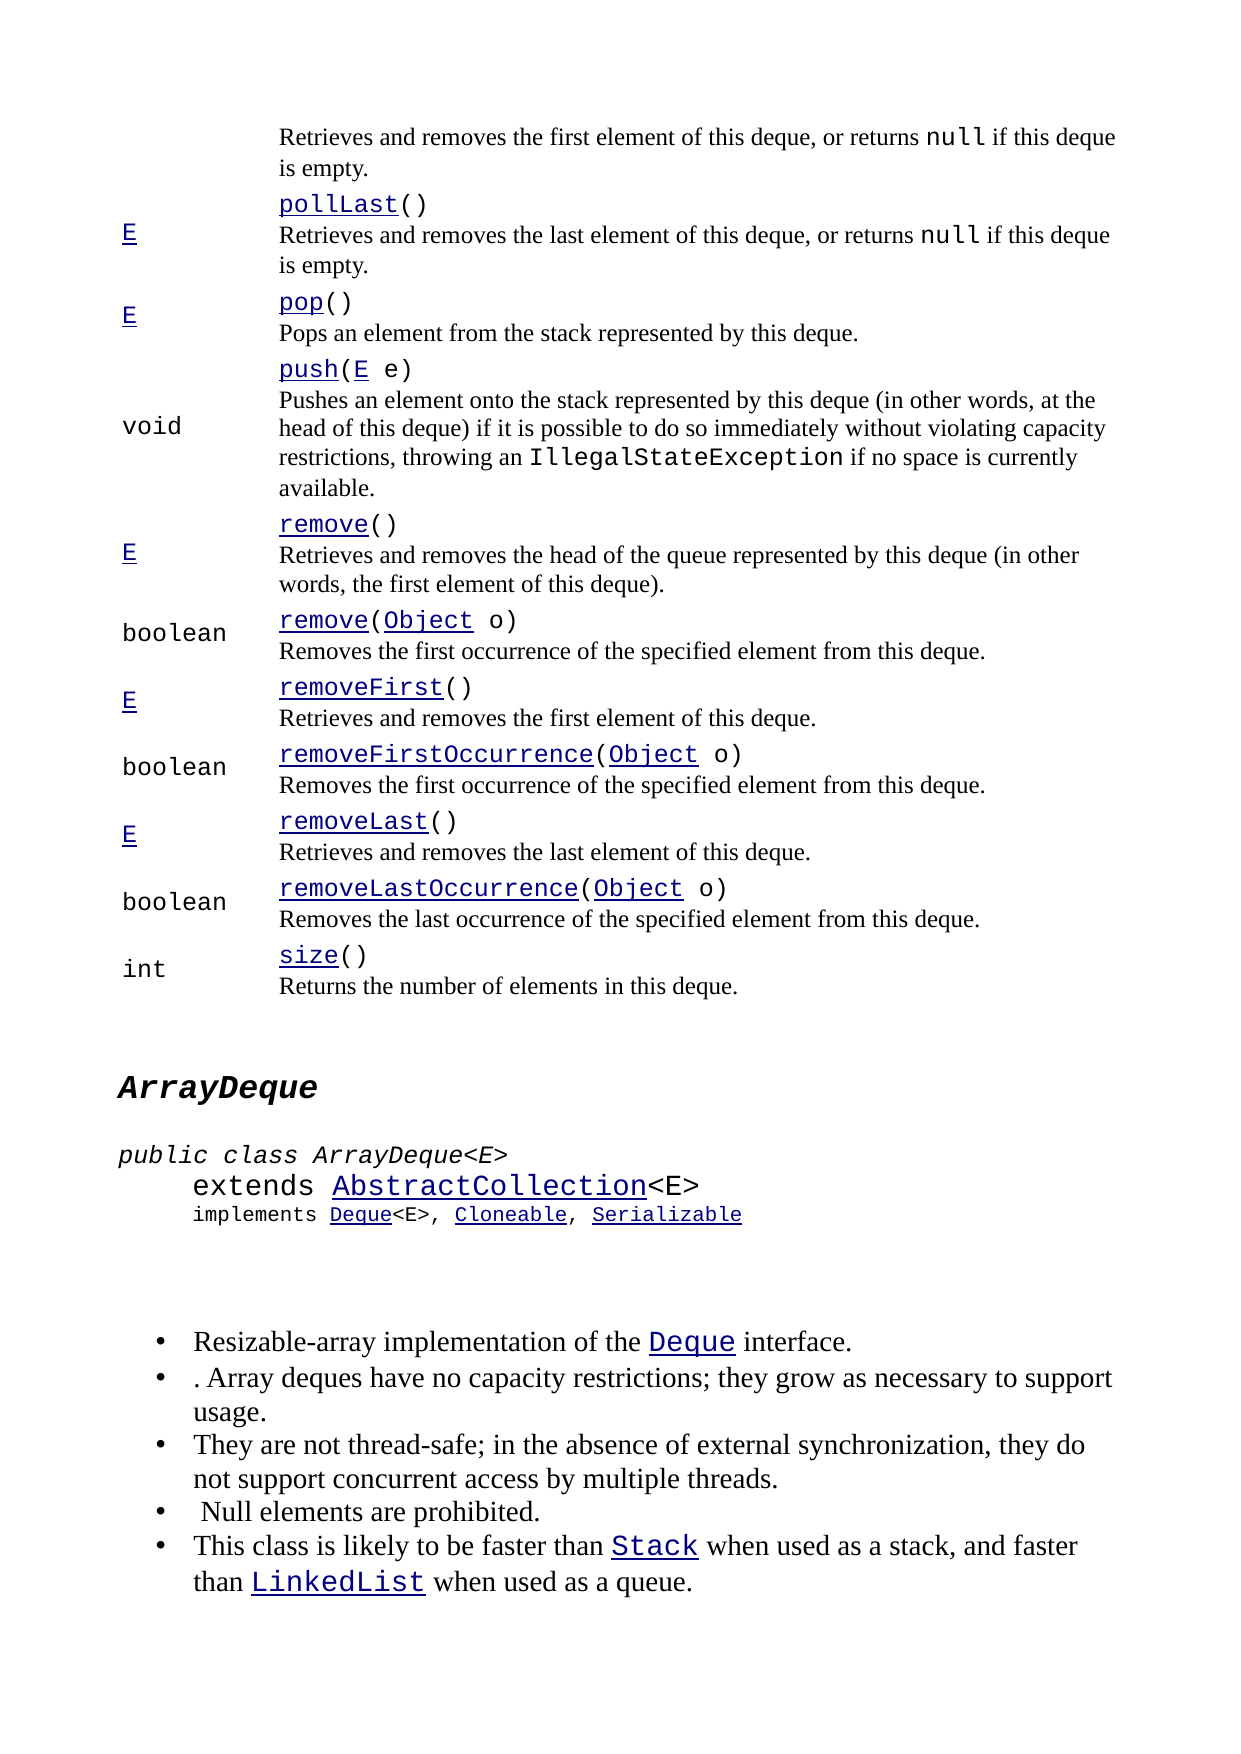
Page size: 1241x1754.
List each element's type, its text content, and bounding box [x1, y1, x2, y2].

table_cell removeFirst() Retrieves and removes the first element of this deque. [275, 669, 1122, 736]
table_cell E [118, 803, 275, 870]
table_cell E [118, 283, 275, 350]
table_cell E [118, 506, 275, 601]
table_cell removeLastOccurrence(Object o) Removes the last occurrence of the specified element from this deque. [275, 870, 1122, 937]
list . Array deques have no capacity restrictions; they grow as necessary to support usage. [156, 1360, 1122, 1427]
text public class ArrayDeque<E> [118, 1142, 1122, 1171]
table_cell boolean [118, 870, 275, 937]
table_cell E [118, 185, 275, 283]
text extends AbstractCollection<E> [118, 1171, 1122, 1204]
text implements Deque<E>, Cloneable, Serializable [118, 1204, 1122, 1227]
table_cell Retrieves and removes the first element of this deque, or returns null if this deque is empty. [275, 118, 1122, 185]
table_cell int [118, 937, 275, 1004]
list They are not thread-safe; in the absence of external synchronization, they do not support concurrent access by multiple threads. [156, 1427, 1122, 1494]
table_cell remove() Retrieves and removes the head of the queue represented by this deque (in other words, the first element of this deque). [275, 506, 1122, 601]
table_cell boolean [118, 736, 275, 803]
table_cell boolean [118, 601, 275, 668]
table_cell [118, 118, 275, 185]
list Resizable-array implementation of the Deque interface. [156, 1324, 1122, 1360]
table_cell size() Returns the number of elements in this deque. [275, 937, 1122, 1004]
table_cell pollLast() Retrieves and removes the last element of this deque, or returns null if this deque is empty. [275, 185, 1122, 283]
table_cell removeLast() Retrieves and removes the last element of this deque. [275, 803, 1122, 870]
text ArrayDeque [118, 1071, 1122, 1109]
list This class is likely to be faster than Stack when used as a stack, and faster than LinkedList when used as a queue. [156, 1528, 1122, 1600]
table_cell removeFirstOccurrence(Object o) Removes the first occurrence of the specified element from this deque. [275, 736, 1122, 803]
table_cell pop() Pops an element from the stack represented by this deque. [275, 283, 1122, 350]
list Null elements are prohibited. [156, 1494, 1122, 1528]
table_cell remove(Object o) Removes the first occurrence of the specified element from this deque. [275, 601, 1122, 668]
table_cell E [118, 669, 275, 736]
table_cell push(E e) Pushes an element onto the stack represented by this deque (in other words, at the head of this deque) if it is possible to do so immediately without violating capacity restrictions, throwing an IllegalStateException if no space is currently available. [275, 350, 1122, 506]
table_cell void [118, 350, 275, 506]
